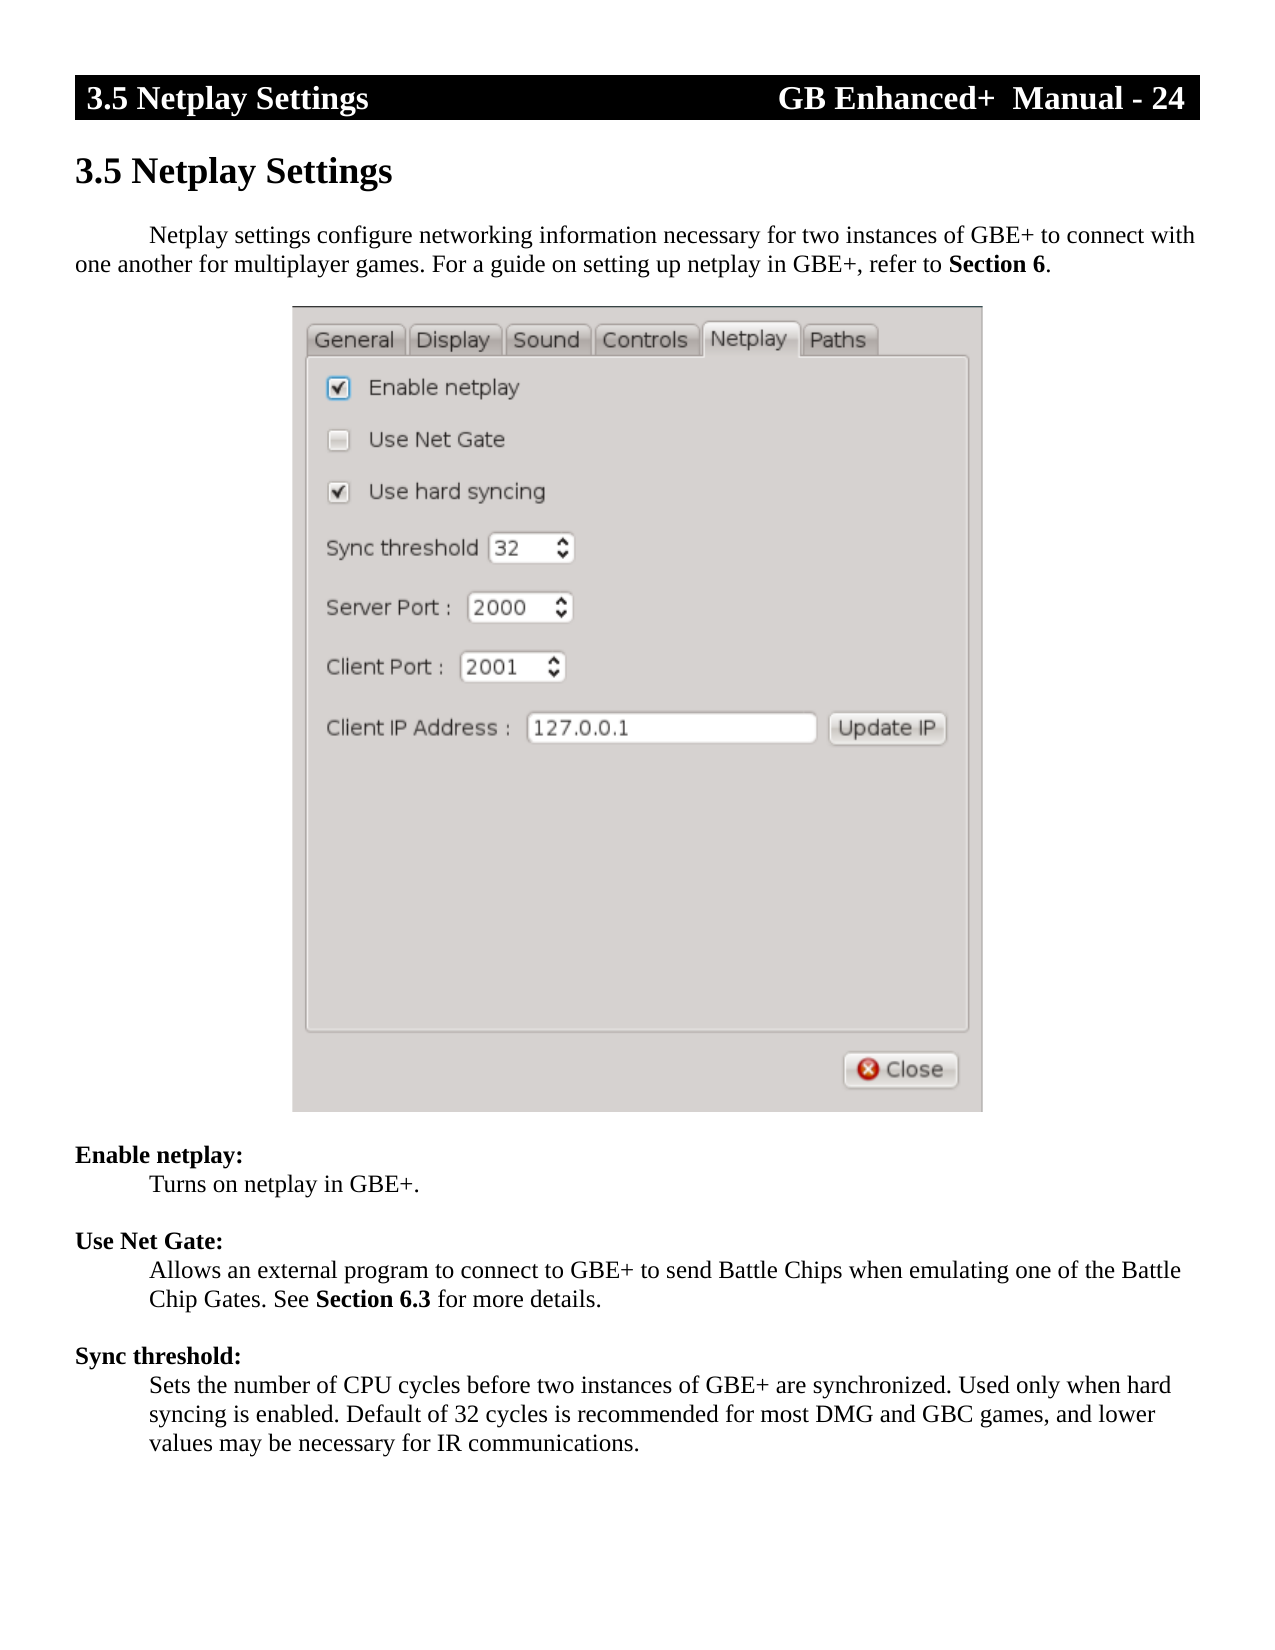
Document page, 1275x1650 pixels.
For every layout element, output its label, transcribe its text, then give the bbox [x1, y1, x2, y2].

text Allows an external program to connect to GBE+ to send Battle Chips when emulating one of the Battle Chip Gates. See Section 6.3 for more details. [75, 1255, 1200, 1313]
text 3.5 Netplay Settings GB Enhanced+ Manual - 24 [75, 75, 1200, 119]
text 3.5 Netplay Settings [75, 148, 1200, 191]
text Sync threshold: [75, 1341, 1200, 1370]
text Enable netplay: [75, 1140, 1200, 1169]
text Netplay settings configure networking information necessary for two instances of GBE+ to connect with one another for multiplayer games. For a guide on setting up netplay in GBE+, refer to Section 6. [75, 220, 1200, 278]
text Sets the number of CPU cycles before two instances of GBE+ are synchronized. Used only when hard syncing is enabled. Default of 32 cycles is recommended for most DMG and GBC games, and lower values may be necessary for IR communications. [75, 1370, 1200, 1456]
text Turns on netplay in GBE+. [75, 1169, 1200, 1198]
picture [292, 306, 983, 1112]
text Use Net Gate: [75, 1226, 1200, 1255]
